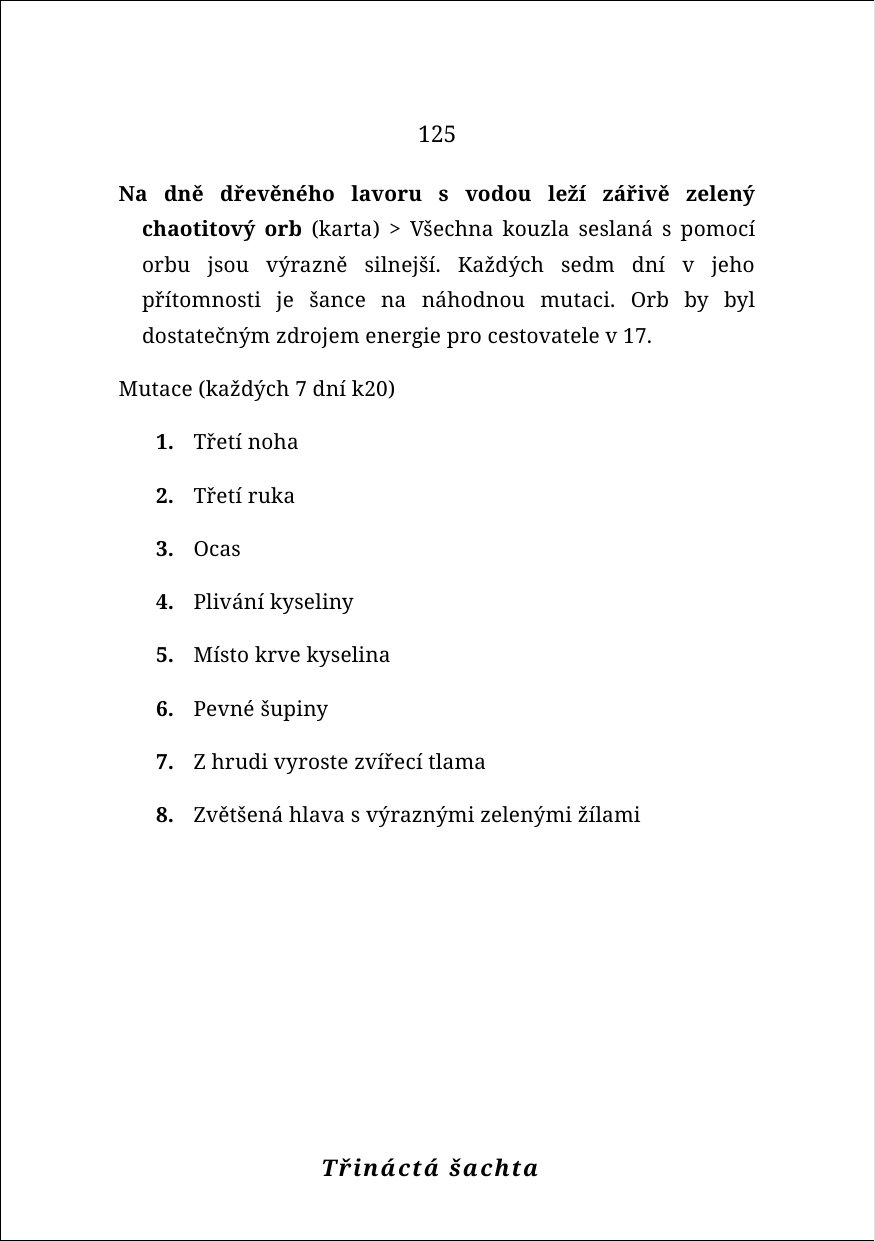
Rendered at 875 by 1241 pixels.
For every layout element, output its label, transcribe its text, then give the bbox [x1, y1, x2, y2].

list Zvětšená hlava s výraznými zelenými žílami [156, 800, 756, 828]
list Místo krve kyselina [156, 640, 756, 669]
list Třetí noha [156, 427, 756, 456]
list Z hrudi vyroste zvířecí tlama [156, 747, 756, 775]
list Ocas [156, 534, 756, 562]
list Pevné šupiny [156, 694, 756, 722]
text Mutace (každých 7 dní k20) [118, 374, 756, 403]
list Třetí ruka [156, 481, 756, 509]
list Plivání kyseliny [156, 587, 756, 616]
text Na dně dřevěného lavoru s vodou leží zářivě zelený chaotitový orb (karta) > Všechna kouzla seslaná s pomocí orbu jsou výrazně silnejší. Každých sedm dní v jeho přítomnosti je šance na náhodnou mutaci. Orb by byl dostatečným zdrojem energie pro cestovatele v 17. [118, 179, 756, 349]
